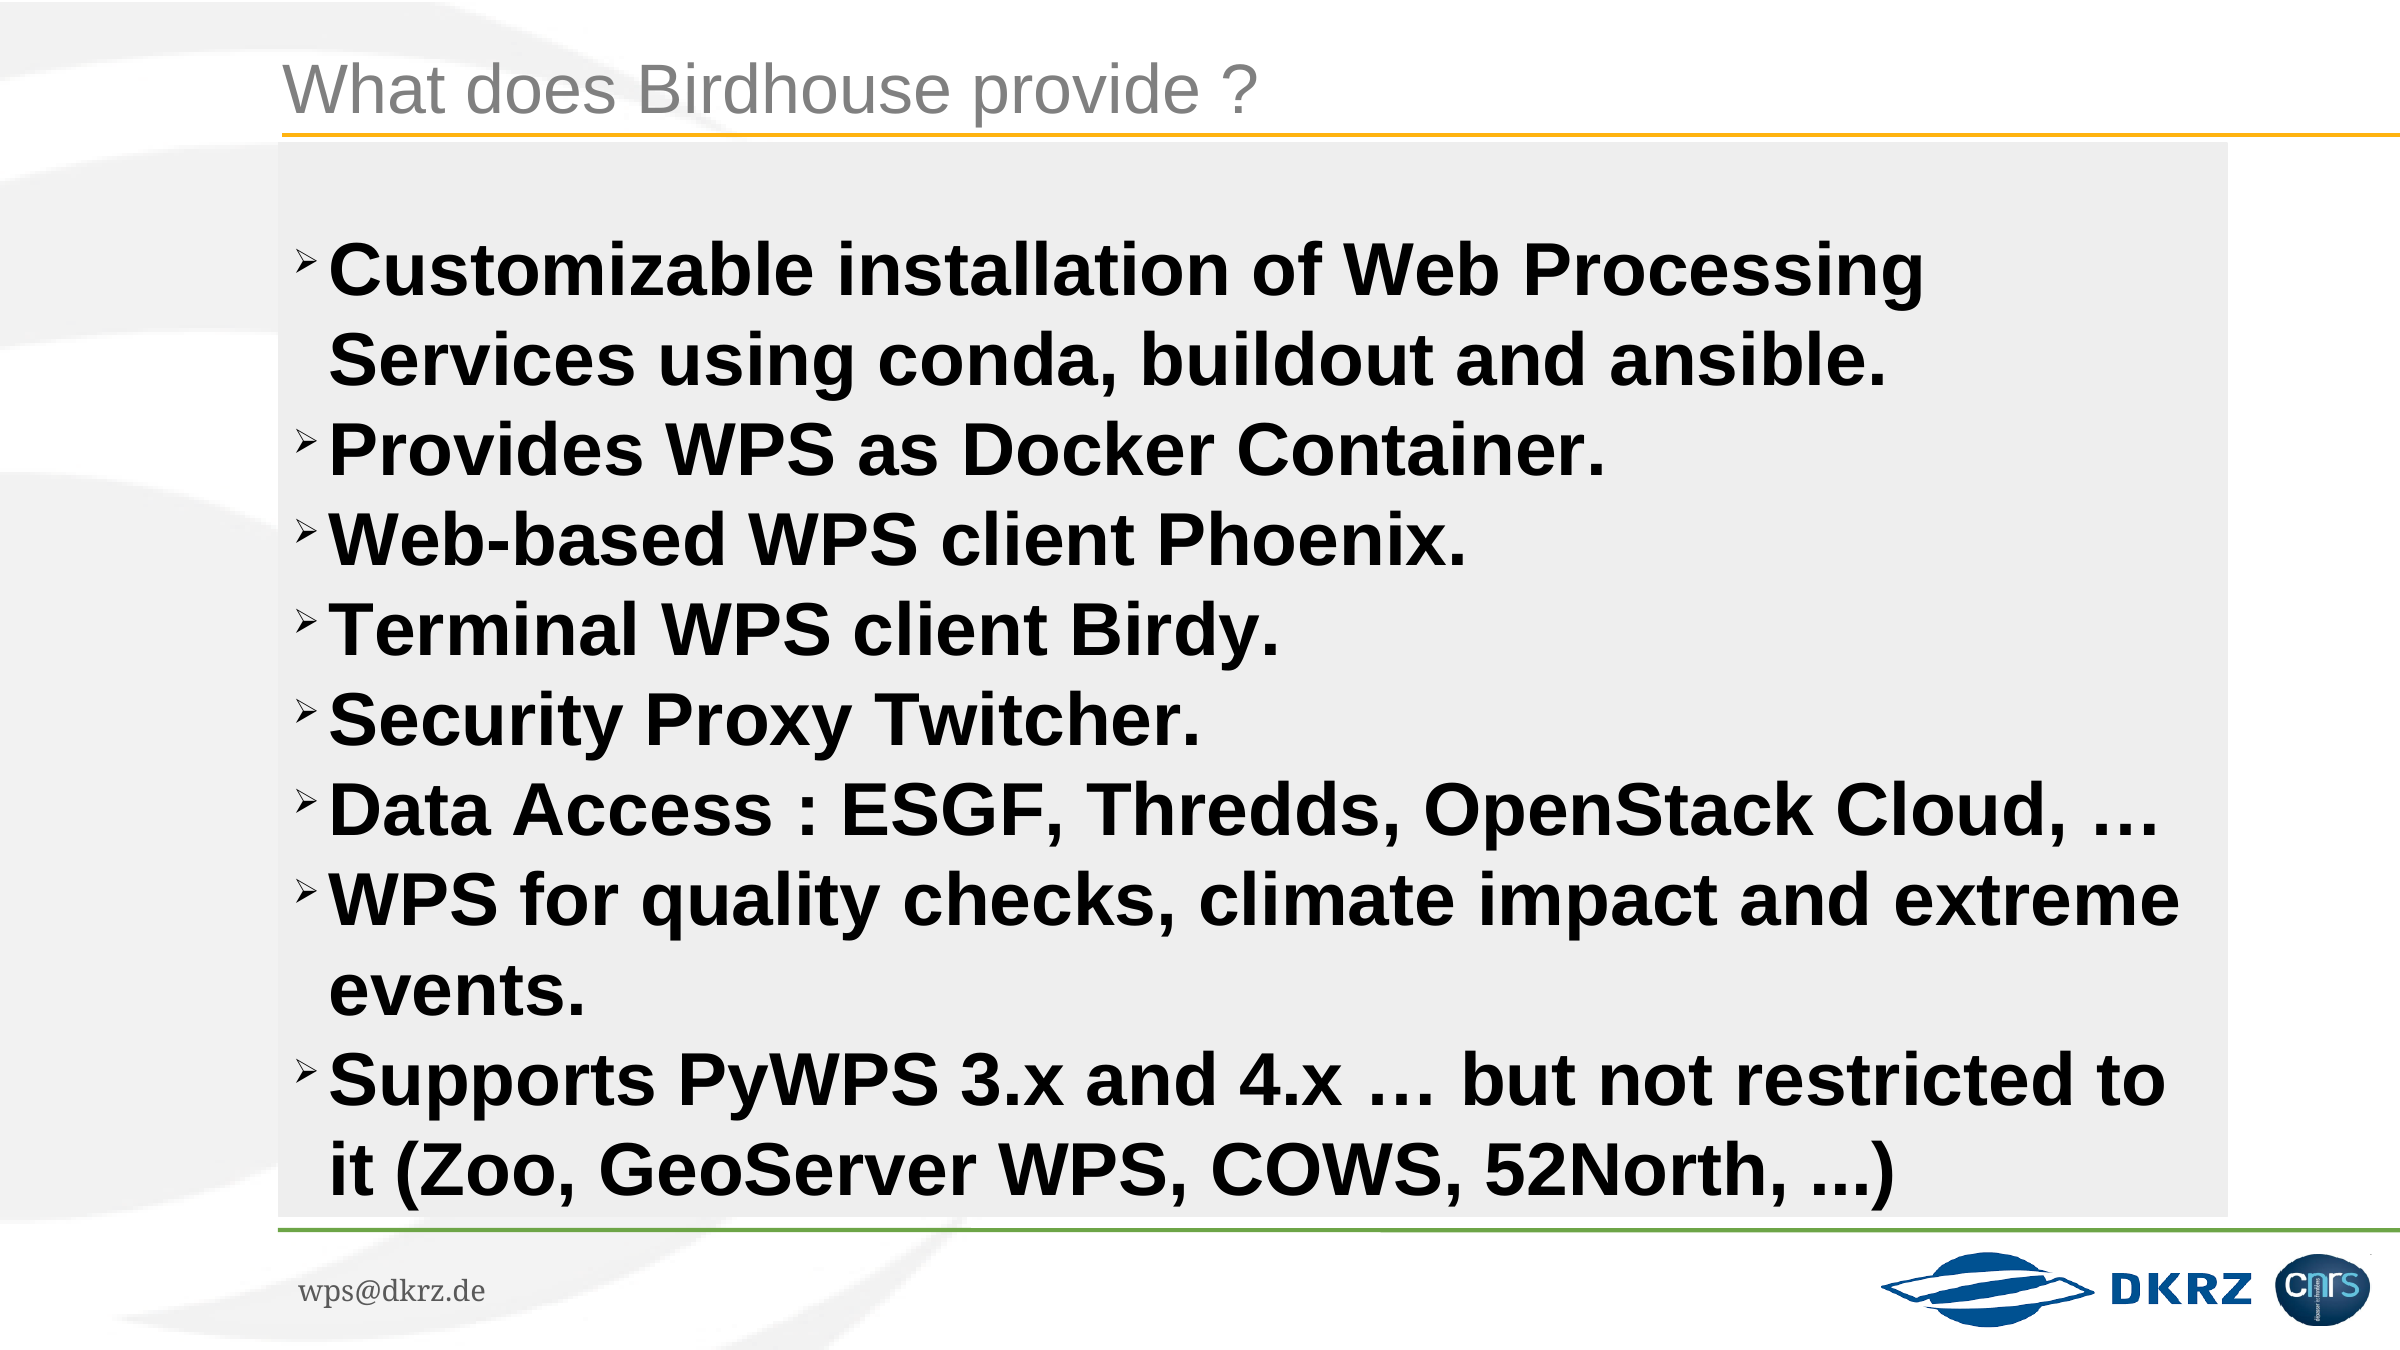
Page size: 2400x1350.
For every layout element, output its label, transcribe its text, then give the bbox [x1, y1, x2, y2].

text_box Customizable installation of Web Processing Services using conda, buildout and ansible. Provides WPS as Docker Container. Web-based WPS client Phoenix. Terminal WPS client Birdy. Security Proxy Twitcher. Data Access : ESGF, Thredds, OpenStack Cloud, … WPS for quality checks, climate impact and extreme events. Supports PyWPS 3.x and 4.x … but not restricted to it (Zoo, GeoServer WPS, COWS, 52North, ...) [278, 146, 2228, 1217]
title What does Birdhouse provide ? [268, 35, 2256, 146]
picture [0, 0, 2400, 1350]
